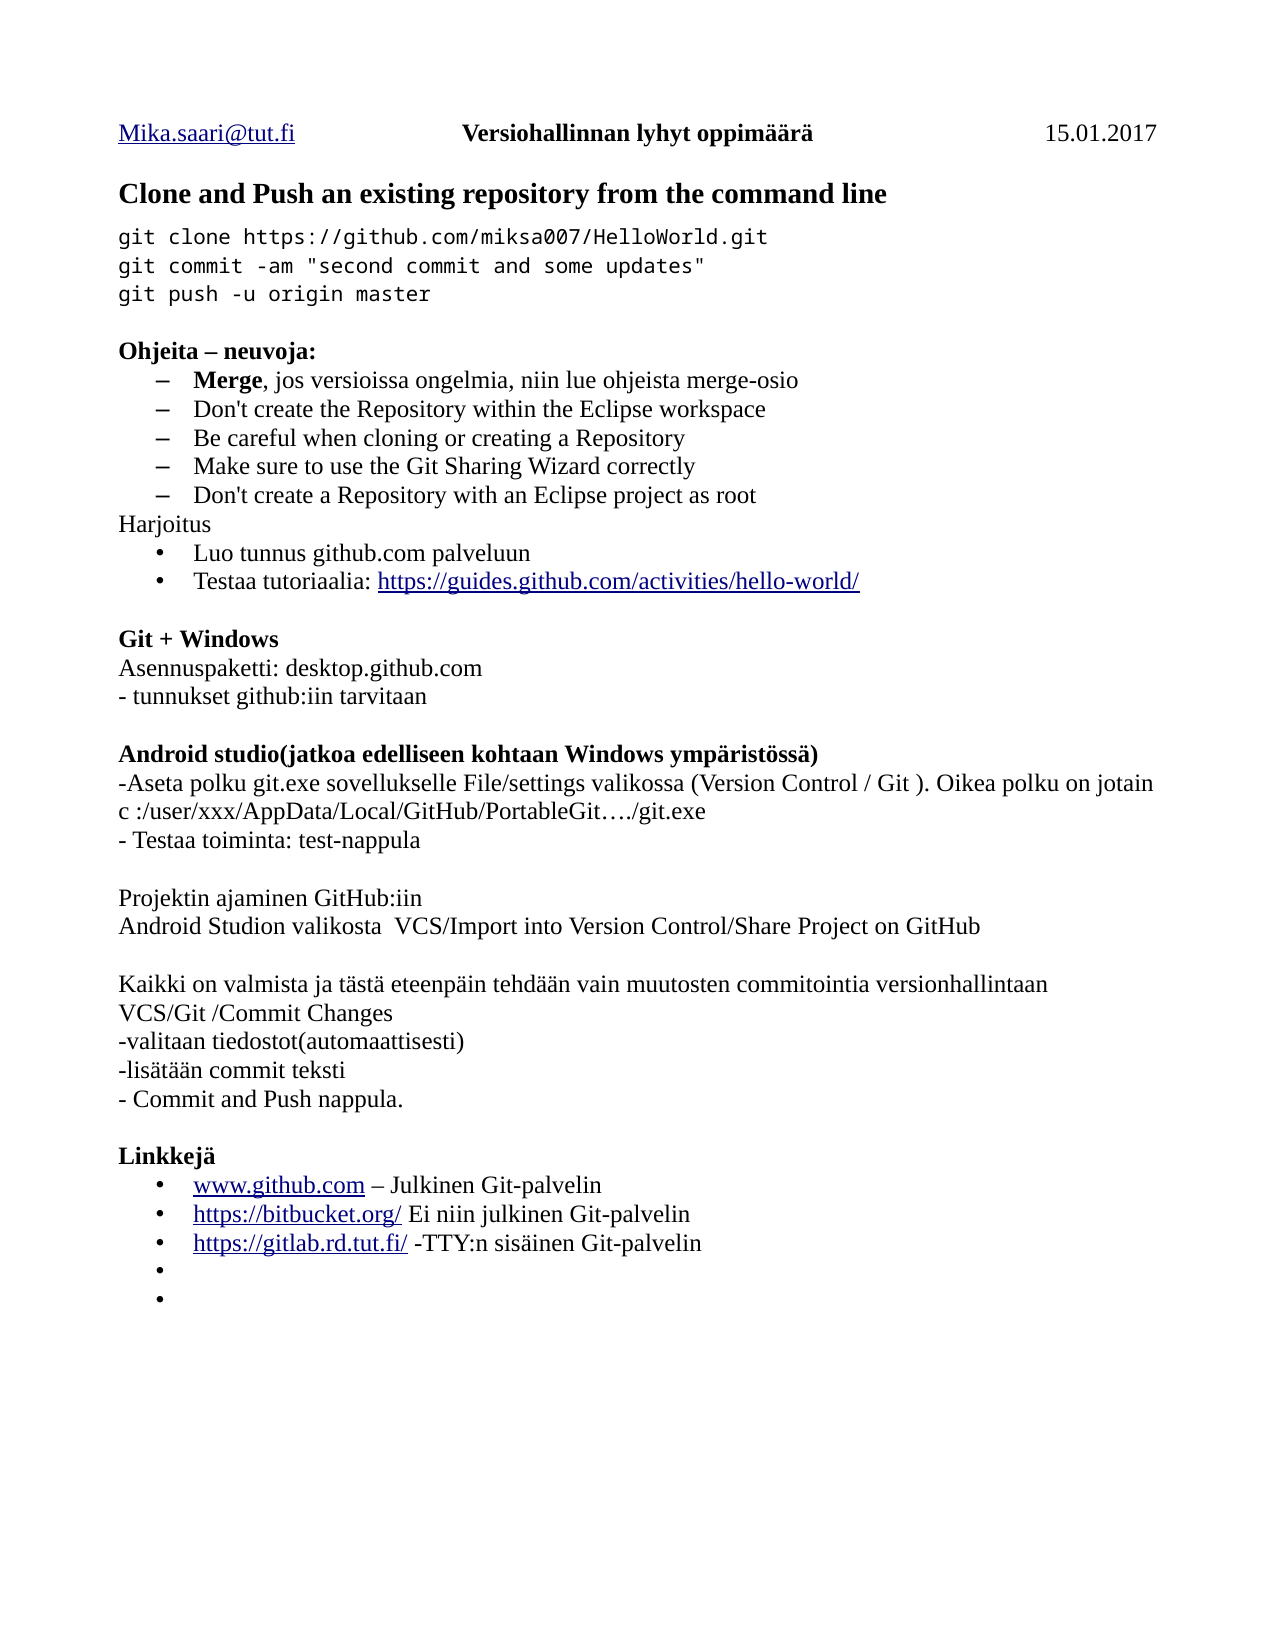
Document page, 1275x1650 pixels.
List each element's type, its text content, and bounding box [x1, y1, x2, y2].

text - Commit and Push nappula. [118, 1084, 1157, 1113]
text git push -u origin master [118, 279, 1157, 308]
text Kaikki on valmista ja tästä eteenpäin tehdään vain muutosten commitointia versionhallintaan [118, 969, 1157, 998]
text Android Studion valikosta VCS/Import into Version Control/Share Project on GitHub [118, 911, 1157, 940]
text Harjoitus [118, 509, 1157, 538]
text -Aseta polku git.exe sovellukselle File/settings valikossa (Version Control / Git ). Oikea polku on jotain c :/user/xxx/AppData/Local/GitHub/PortableGit…./git.exe [118, 768, 1157, 825]
list Luo tunnus github.com palveluun [156, 538, 1157, 566]
text Linkkejä [118, 1141, 1157, 1170]
list Be careful when cloning or creating a Repository [156, 423, 1157, 451]
text -valitaan tiedostot(automaattisesti) [118, 1026, 1157, 1055]
text Asennuspaketti: desktop.github.com [118, 653, 1157, 681]
text Projektin ajaminen GitHub:iin [118, 883, 1157, 911]
text -lisätään commit teksti [118, 1055, 1157, 1084]
list https://bitbucket.org/ Ei niin julkinen Git-palvelin [156, 1199, 1157, 1228]
text VCS/Git /Commit Changes [118, 998, 1157, 1026]
text git clone https://github.com/miksa007/HelloWorld.git [118, 222, 1157, 251]
list www.github.com – Julkinen Git-palvelin [156, 1170, 1157, 1199]
text Git + Windows [118, 624, 1157, 653]
list Don't create a Repository with an Eclipse project as root [156, 480, 1157, 509]
text git commit -am "second commit and some updates" [118, 251, 1157, 279]
list Don't create the Repository within the Eclipse workspace [156, 394, 1157, 423]
text - tunnukset github:iin tarvitaan [118, 681, 1157, 710]
text Ohjeita – neuvoja: [118, 336, 1157, 365]
list Testaa tutoriaalia: https://guides.github.com/activities/hello-world/ [156, 566, 1157, 595]
subtitle Clone and Push an existing repository from the command line [118, 176, 1157, 210]
text - Testaa toiminta: test-nappula [118, 825, 1157, 854]
list Merge, jos versioissa ongelmia, niin lue ohjeista merge-osio [156, 365, 1157, 394]
list https://gitlab.rd.tut.fi/ -TTY:n sisäinen Git-palvelin [156, 1228, 1157, 1256]
text Android studio(jatkoa edelliseen kohtaan Windows ympäristössä) [118, 739, 1157, 768]
list Make sure to use the Git Sharing Wizard correctly [156, 451, 1157, 480]
